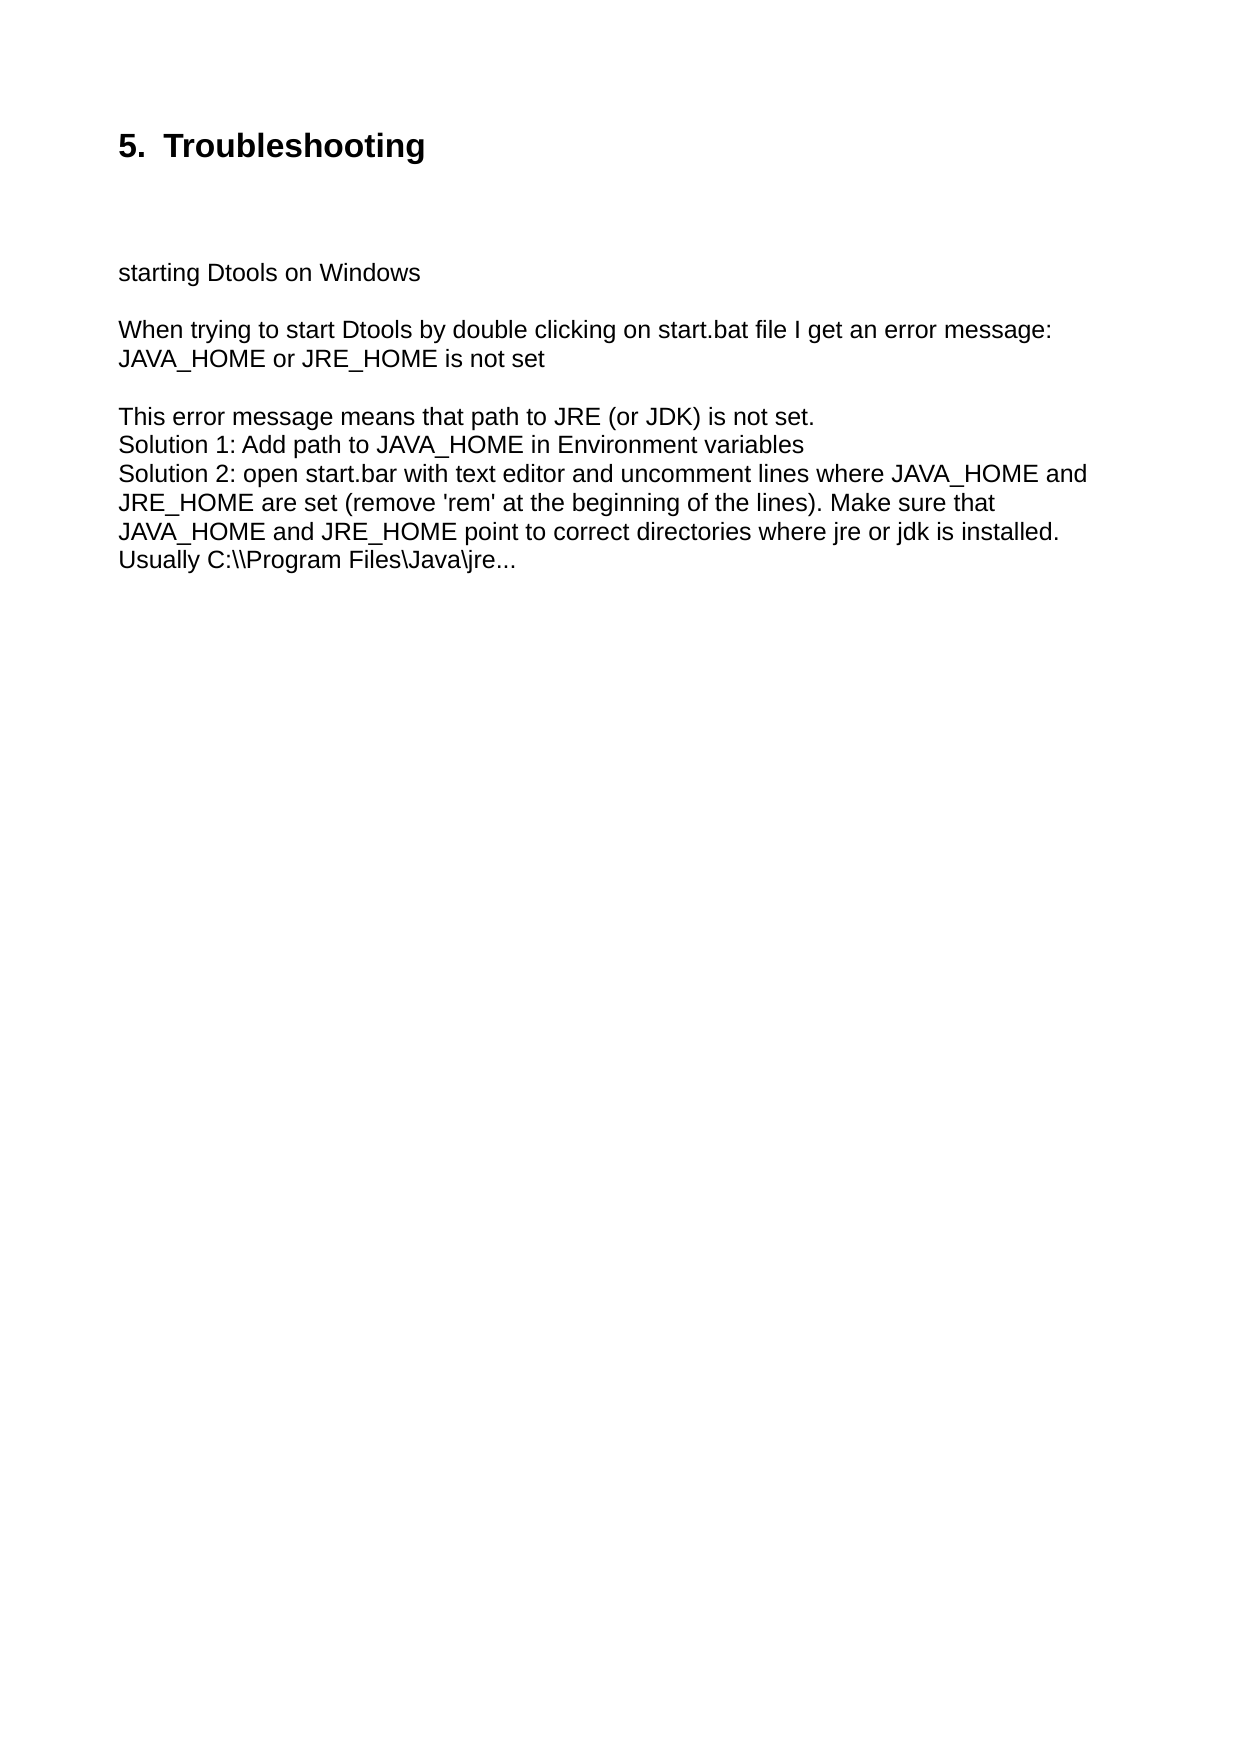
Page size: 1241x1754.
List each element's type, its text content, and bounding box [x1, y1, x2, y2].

text This error message means that path to JRE (or JDK) is not set. [118, 402, 1122, 430]
text Solution 1: Add path to JAVA_HOME in Environment variables [118, 430, 1122, 459]
text starting Dtools on Windows [118, 258, 1122, 287]
text JAVA_HOME or JRE_HOME is not set [118, 344, 1122, 373]
subtitle Troubleshooting [118, 126, 1122, 164]
text When trying to start Dtools by double clicking on start.bat file I get an error message: [118, 315, 1122, 344]
text Solution 2: open start.bar with text editor and uncomment lines where JAVA_HOME and JRE_HOME are set (remove 'rem' at the beginning of the lines). Make sure that JAVA_HOME and JRE_HOME point to correct directories where jre or jdk is installed. Usually C:\\Program Files\Java\jre... [118, 459, 1122, 574]
